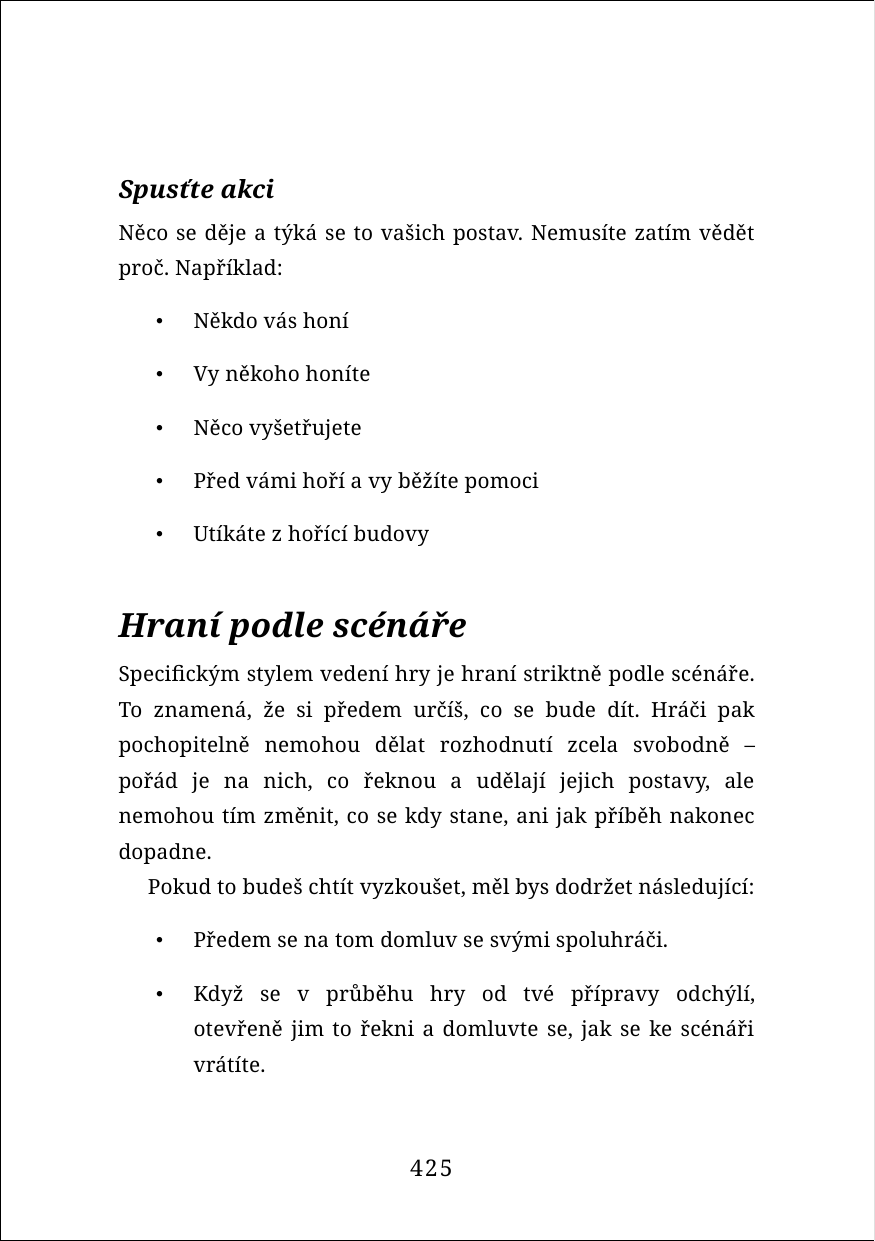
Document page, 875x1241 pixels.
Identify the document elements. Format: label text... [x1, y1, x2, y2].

text Něco se děje a týká se to vašich postav. Nemusíte zatím vědět proč. Například: [118, 218, 756, 282]
list Někdo vás honí [156, 306, 756, 335]
list Vy někoho honíte [156, 359, 756, 388]
text Specifickým stylem vedení hry je hraní striktně podle scénáře. To znamená, že si předem určíš, co se bude dít. Hráči pak pochopitelně nemohou dělat rozhodnutí zcela svobodně – pořád je na nich, co řeknou a udělají jejich postavy, ale nemohou tím změnit, co se kdy stane, ani jak příběh nakonec dopadne. Pokud to budeš chtít vyzkoušet, měl bys dodržet následující: [118, 659, 756, 901]
list Něco vyšetřujete [156, 413, 756, 441]
list Utíkáte z hořící budovy [156, 519, 756, 548]
list Před vámi hoří a vy běžíte pomoci [156, 466, 756, 494]
list Předem se na tom domluv se svými spoluhráči. [156, 926, 756, 954]
list Když se v průběhu hry od tvé přípravy odchýlí, otevřeně jim to řekni a domluvte se, jak se ke scénáři vrátíte. [156, 979, 756, 1078]
subtitle Spusťte akci [118, 172, 756, 206]
subtitle Hraní podle scénáře [118, 602, 756, 647]
